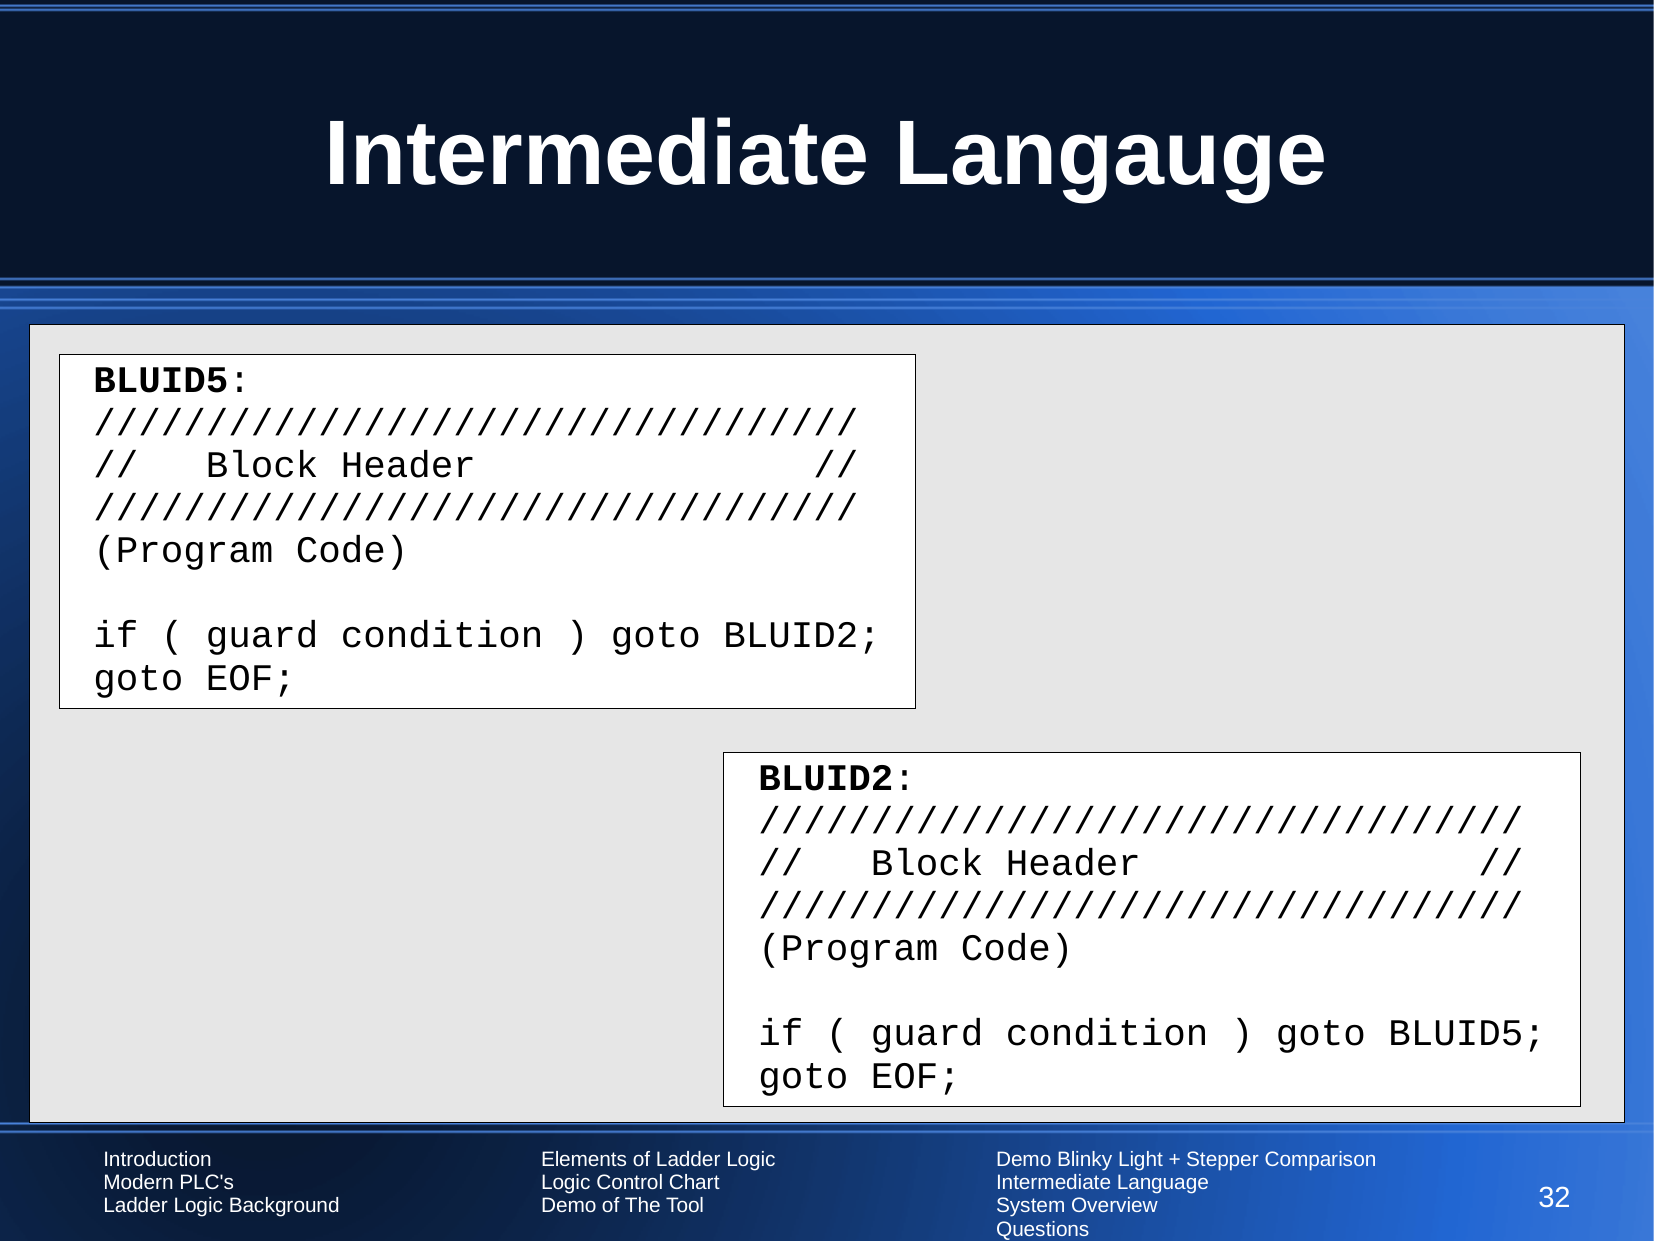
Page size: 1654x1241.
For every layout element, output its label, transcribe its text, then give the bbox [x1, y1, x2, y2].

title Intermediate Langauge [82, 49, 1571, 257]
picture [0, 0, 1654, 1241]
text_box BLUID2: ////////////////////////////////// // Block Header // ////////////////////////////////// (Program Code) if ( guard condition ) goto BLUID5; goto EOF; [723, 752, 1581, 1107]
text_box [29, 324, 1625, 1123]
text_box BLUID5: ////////////////////////////////// // Block Header // ////////////////////////////////// (Program Code) if ( guard condition ) goto BLUID2; goto EOF; [59, 354, 916, 709]
